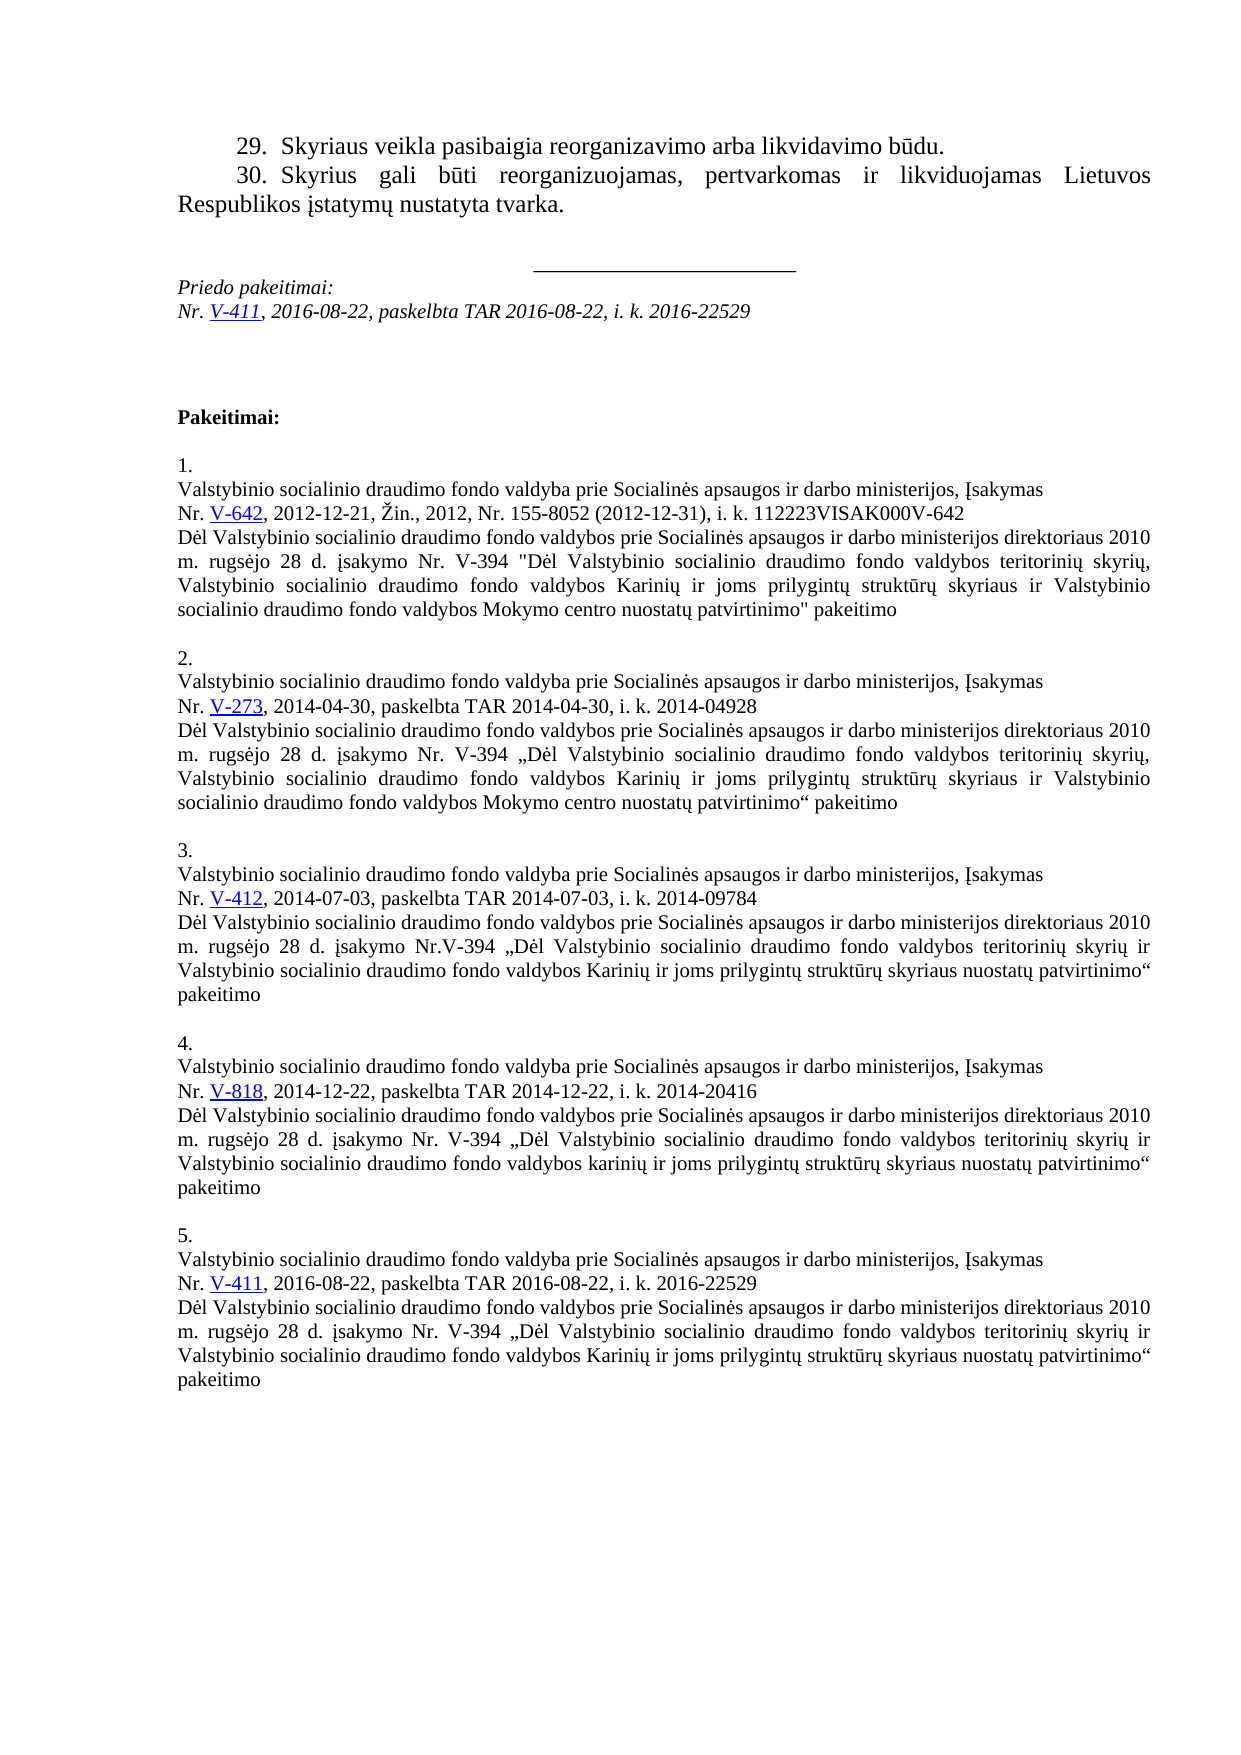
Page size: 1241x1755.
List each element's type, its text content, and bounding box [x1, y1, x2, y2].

text 2. [177, 645, 1152, 669]
text Priedo pakeitimai: [177, 275, 1152, 299]
text Dėl Valstybinio socialinio draudimo fondo valdybos prie Socialinės apsaugos ir darbo ministerijos direktoriaus 2010 m. rugsėjo 28 d. įsakymo Nr. V-394 „Dėl Valstybinio socialinio draudimo fondo valdybos teritorinių skyrių ir Valstybinio socialinio draudimo fondo valdybos Karinių ir joms prilygintų struktūrų skyriaus nuostatų patvirtinimo“ pakeitimo [177, 1295, 1152, 1391]
text Dėl Valstybinio socialinio draudimo fondo valdybos prie Socialinės apsaugos ir darbo ministerijos direktoriaus 2010 m. rugsėjo 28 d. įsakymo Nr.V-394 „Dėl Valstybinio socialinio draudimo fondo valdybos teritorinių skyrių ir Valstybinio socialinio draudimo fondo valdybos Karinių ir joms prilygintų struktūrų skyriaus nuostatų patvirtinimo“ pakeitimo [177, 910, 1152, 1006]
text 4. [177, 1030, 1152, 1054]
text Nr. V-412, 2014-07-03, paskelbta TAR 2014-07-03, i. k. 2014-09784 [177, 886, 1152, 910]
text 3. [177, 838, 1152, 862]
text Dėl Valstybinio socialinio draudimo fondo valdybos prie Socialinės apsaugos ir darbo ministerijos direktoriaus 2010 m. rugsėjo 28 d. įsakymo Nr. V-394 "Dėl Valstybinio socialinio draudimo fondo valdybos teritorinių skyrių, Valstybinio socialinio draudimo fondo valdybos Karinių ir joms prilygintų struktūrų skyriaus ir Valstybinio socialinio draudimo fondo valdybos Mokymo centro nuostatų patvirtinimo" pakeitimo [177, 525, 1152, 621]
text Nr. V-411, 2016-08-22, paskelbta TAR 2016-08-22, i. k. 2016-22529 [177, 1271, 1152, 1295]
text _____________________ [177, 246, 1152, 275]
text Valstybinio socialinio draudimo fondo valdyba prie Socialinės apsaugos ir darbo ministerijos, Įsakymas [177, 669, 1152, 693]
text 30. Skyrius gali būti reorganizuojamas, pertvarkomas ir likviduojamas Lietuvos Respublikos įstatymų nustatyta tvarka. [177, 160, 1152, 218]
text Nr. V-818, 2014-12-22, paskelbta TAR 2014-12-22, i. k. 2014-20416 [177, 1078, 1152, 1103]
text 1. [177, 453, 1152, 477]
text Nr. V-642, 2012-12-21, Žin., 2012, Nr. 155-8052 (2012-12-31), i. k. 112223VISAK000V-642 [177, 501, 1152, 525]
text Valstybinio socialinio draudimo fondo valdyba prie Socialinės apsaugos ir darbo ministerijos, Įsakymas [177, 1247, 1152, 1271]
text Valstybinio socialinio draudimo fondo valdyba prie Socialinės apsaugos ir darbo ministerijos, Įsakymas [177, 1054, 1152, 1078]
text Valstybinio socialinio draudimo fondo valdyba prie Socialinės apsaugos ir darbo ministerijos, Įsakymas [177, 862, 1152, 886]
text Valstybinio socialinio draudimo fondo valdyba prie Socialinės apsaugos ir darbo ministerijos, Įsakymas [177, 477, 1152, 501]
text 29. Skyriaus veikla pasibaigia reorganizavimo arba likvidavimo būdu. [177, 131, 1152, 160]
text Pakeitimai: [177, 405, 1152, 429]
text Nr. V-411, 2016-08-22, paskelbta TAR 2016-08-22, i. k. 2016-22529 [177, 299, 1152, 323]
text Nr. V-273, 2014-04-30, paskelbta TAR 2014-04-30, i. k. 2014-04928 [177, 693, 1152, 718]
text 5. [177, 1223, 1152, 1247]
text Dėl Valstybinio socialinio draudimo fondo valdybos prie Socialinės apsaugos ir darbo ministerijos direktoriaus 2010 m. rugsėjo 28 d. įsakymo Nr. V-394 „Dėl Valstybinio socialinio draudimo fondo valdybos teritorinių skyrių, Valstybinio socialinio draudimo fondo valdybos Karinių ir joms prilygintų struktūrų skyriaus ir Valstybinio socialinio draudimo fondo valdybos Mokymo centro nuostatų patvirtinimo“ pakeitimo [177, 718, 1152, 814]
text Dėl Valstybinio socialinio draudimo fondo valdybos prie Socialinės apsaugos ir darbo ministerijos direktoriaus 2010 m. rugsėjo 28 d. įsakymo Nr. V-394 „Dėl Valstybinio socialinio draudimo fondo valdybos teritorinių skyrių ir Valstybinio socialinio draudimo fondo valdybos karinių ir joms prilygintų struktūrų skyriaus nuostatų patvirtinimo“ pakeitimo [177, 1103, 1152, 1199]
